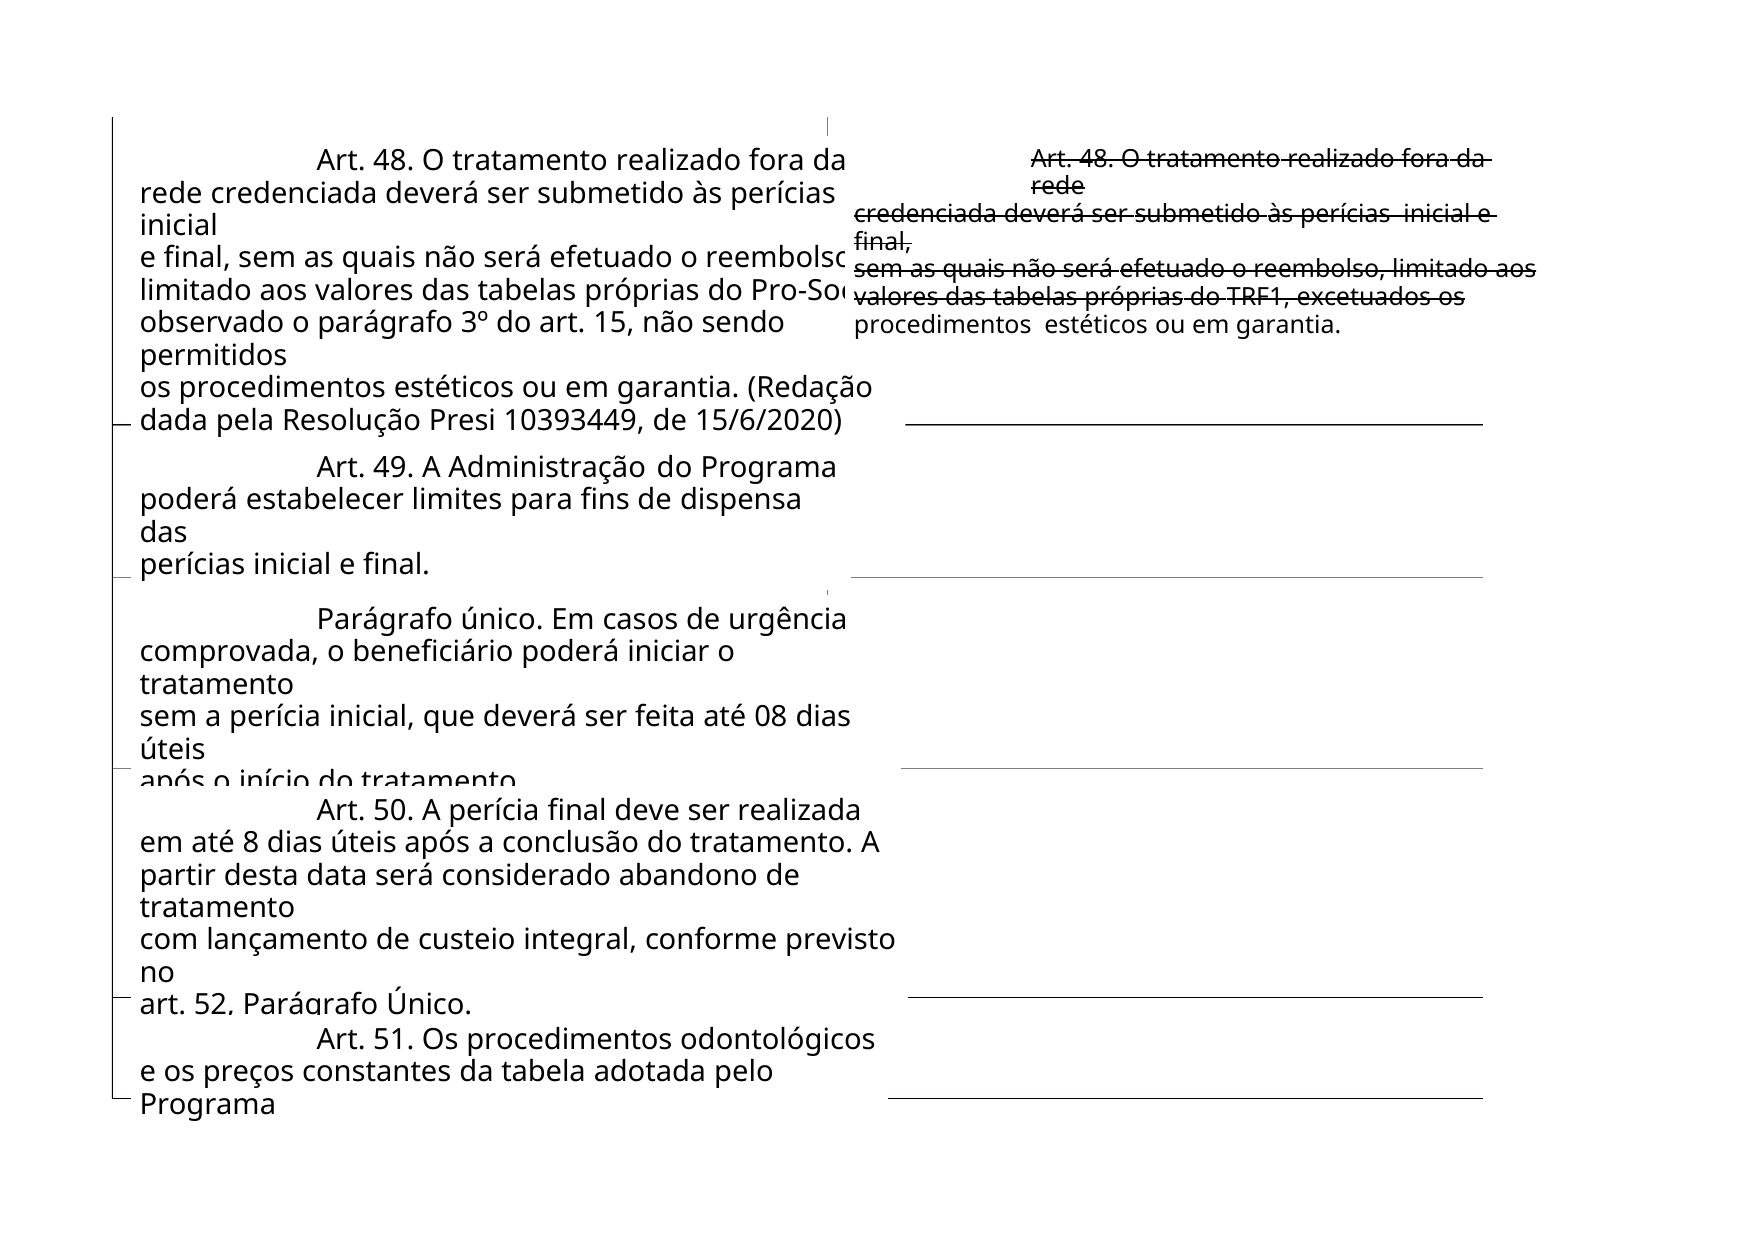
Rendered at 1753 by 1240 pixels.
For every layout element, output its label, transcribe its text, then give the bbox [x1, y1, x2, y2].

text Art. 50. A perícia final deve ser realizada [316, 794, 900, 827]
text limitado aos valores das tabelas próprias do Pro-Social, [139, 274, 845, 307]
text comprovada, o beneficiário poderá iniciar o tratamento [139, 636, 892, 701]
text credenciada deverá ser submetido às perícias inicial e final, [854, 200, 1543, 256]
text dada pela Resolução Presi 10393449, de 15/6/2020) [139, 404, 897, 436]
text após o início do tratamento. [139, 766, 892, 786]
text sem as quais não será efetuado o reembolso, limitado aos [854, 256, 1543, 283]
text valores das tabelas próprias do TRF1, excetuados os [854, 283, 1543, 311]
text procedimentos estéticos ou em garantia. [854, 311, 1543, 339]
text Art. 51. Os procedimentos odontológicos [316, 1024, 879, 1056]
text rede credenciada deverá ser submetido às perícias inicial [139, 177, 845, 242]
text art. 52, Parágrafo Único. [139, 989, 900, 1021]
text com lançamento de custeio integral, conforme previsto no [139, 924, 900, 989]
text e os preços constantes da tabela adotada pelo Programa [139, 1056, 879, 1121]
text os procedimentos estéticos ou em garantia. (Redação [139, 372, 897, 404]
text Art. 49. A Administração do Programa [316, 451, 842, 484]
text sem a perícia inicial, que deverá ser feita até 08 dias úteis [139, 701, 892, 766]
text Art. 48. O tratamento realizado fora da rede [1031, 145, 1543, 200]
text Art. 48. O tratamento realizado fora da [316, 145, 845, 177]
text partir desta data será considerado abandono de tratamento [139, 859, 900, 924]
text Parágrafo único. Em casos de urgência [316, 604, 892, 636]
text poderá estabelecer limites para fins de dispensa das [139, 484, 842, 548]
text e final, sem as quais não será efetuado o reembolso, [139, 242, 845, 274]
text em até 8 dias úteis após a conclusão do tratamento. A [139, 827, 900, 859]
text observado o parágrafo 3º do art. 15, não sendo permitidos [139, 307, 897, 372]
picture [111, 117, 1483, 1099]
text perícias inicial e final. [139, 548, 842, 581]
